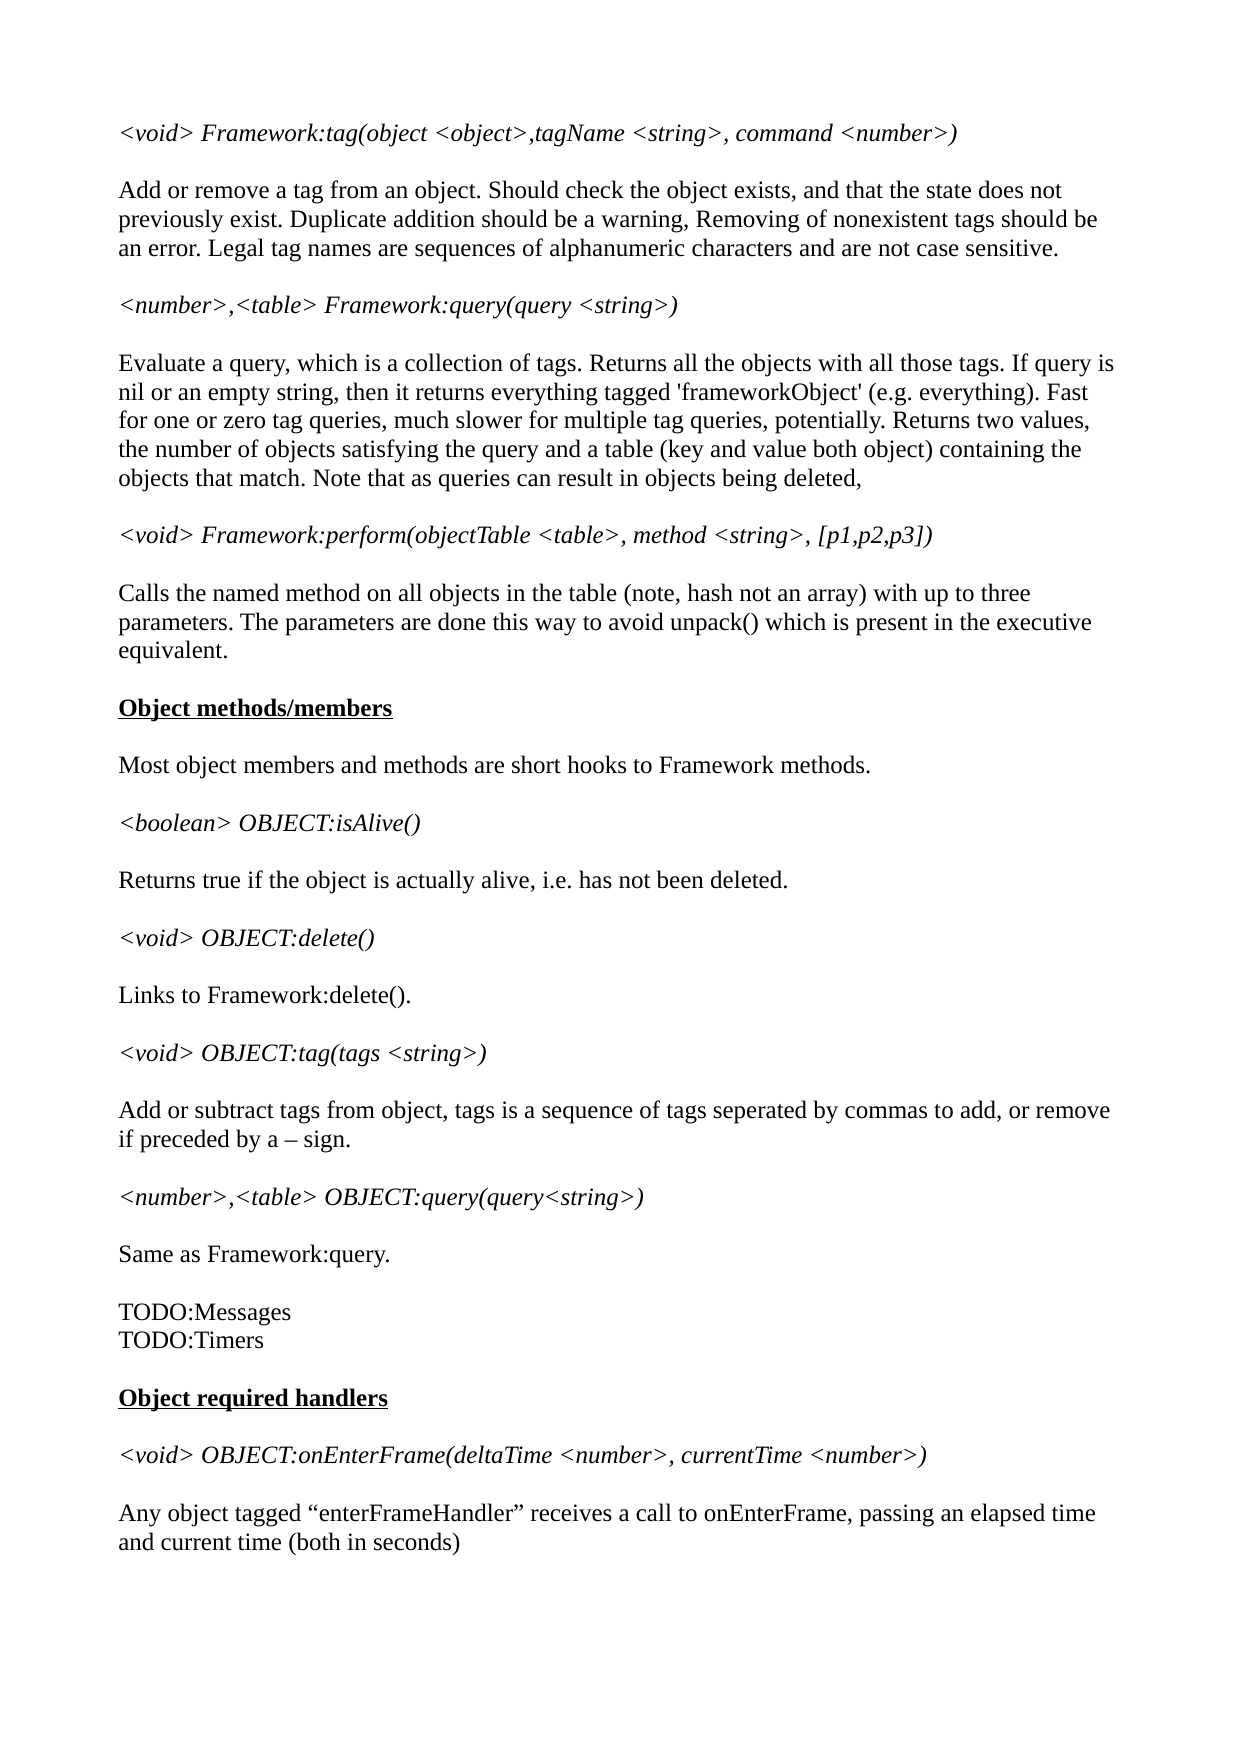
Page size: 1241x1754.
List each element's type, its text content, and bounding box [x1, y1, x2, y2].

text Add or subtract tags from object, tags is a sequence of tags seperated by commas to add, or remove if preceded by a – sign. [118, 1096, 1122, 1153]
text Object required handlers [118, 1383, 1122, 1412]
text TODO:Messages [118, 1297, 1122, 1326]
text Calls the named method on all objects in the table (note, hash not an array) with up to three parameters. The parameters are done this way to avoid unpack() which is present in the executive equivalent. [118, 578, 1122, 664]
text TODO:Timers [118, 1326, 1122, 1354]
text Returns true if the object is actually alive, i.e. has not been deleted. [118, 866, 1122, 894]
text <boolean> OBJECT:isAlive() [118, 808, 1122, 837]
text Most object members and methods are short hooks to Framework methods. [118, 751, 1122, 779]
text <void> OBJECT:tag(tags <string>) [118, 1038, 1122, 1067]
text Object methods/members [118, 693, 1122, 722]
text <void> OBJECT:delete() [118, 923, 1122, 952]
text <void> OBJECT:onEnterFrame(deltaTime <number>, currentTime <number>) [118, 1441, 1122, 1469]
text Any object tagged “enterFrameHandler” receives a call to onEnterFrame, passing an elapsed time and current time (both in seconds) [118, 1498, 1122, 1556]
text Add or remove a tag from an object. Should check the object exists, and that the state does not previously exist. Duplicate addition should be a warning, Removing of nonexistent tags should be an error. Legal tag names are sequences of alphanumeric characters and are not case sensitive. [118, 176, 1122, 262]
text <void> Framework:tag(object <object>,tagName <string>, command <number>) [118, 118, 1122, 147]
text Same as Framework:query. [118, 1239, 1122, 1268]
text <number>,<table> Framework:query(query <string>) [118, 291, 1122, 319]
text <void> Framework:perform(objectTable <table>, method <string>, [p1,p2,p3]) [118, 521, 1122, 549]
text Links to Framework:delete(). [118, 981, 1122, 1009]
text <number>,<table> OBJECT:query(query<string>) [118, 1182, 1122, 1211]
text Evaluate a query, which is a collection of tags. Returns all the objects with all those tags. If query is nil or an empty string, then it returns everything tagged 'frameworkObject' (e.g. everything). Fast for one or zero tag queries, much slower for multiple tag queries, potentially. Returns two values, the number of objects satisfying the query and a table (key and value both object) containing the objects that match. Note that as queries can result in objects being deleted, [118, 348, 1122, 492]
